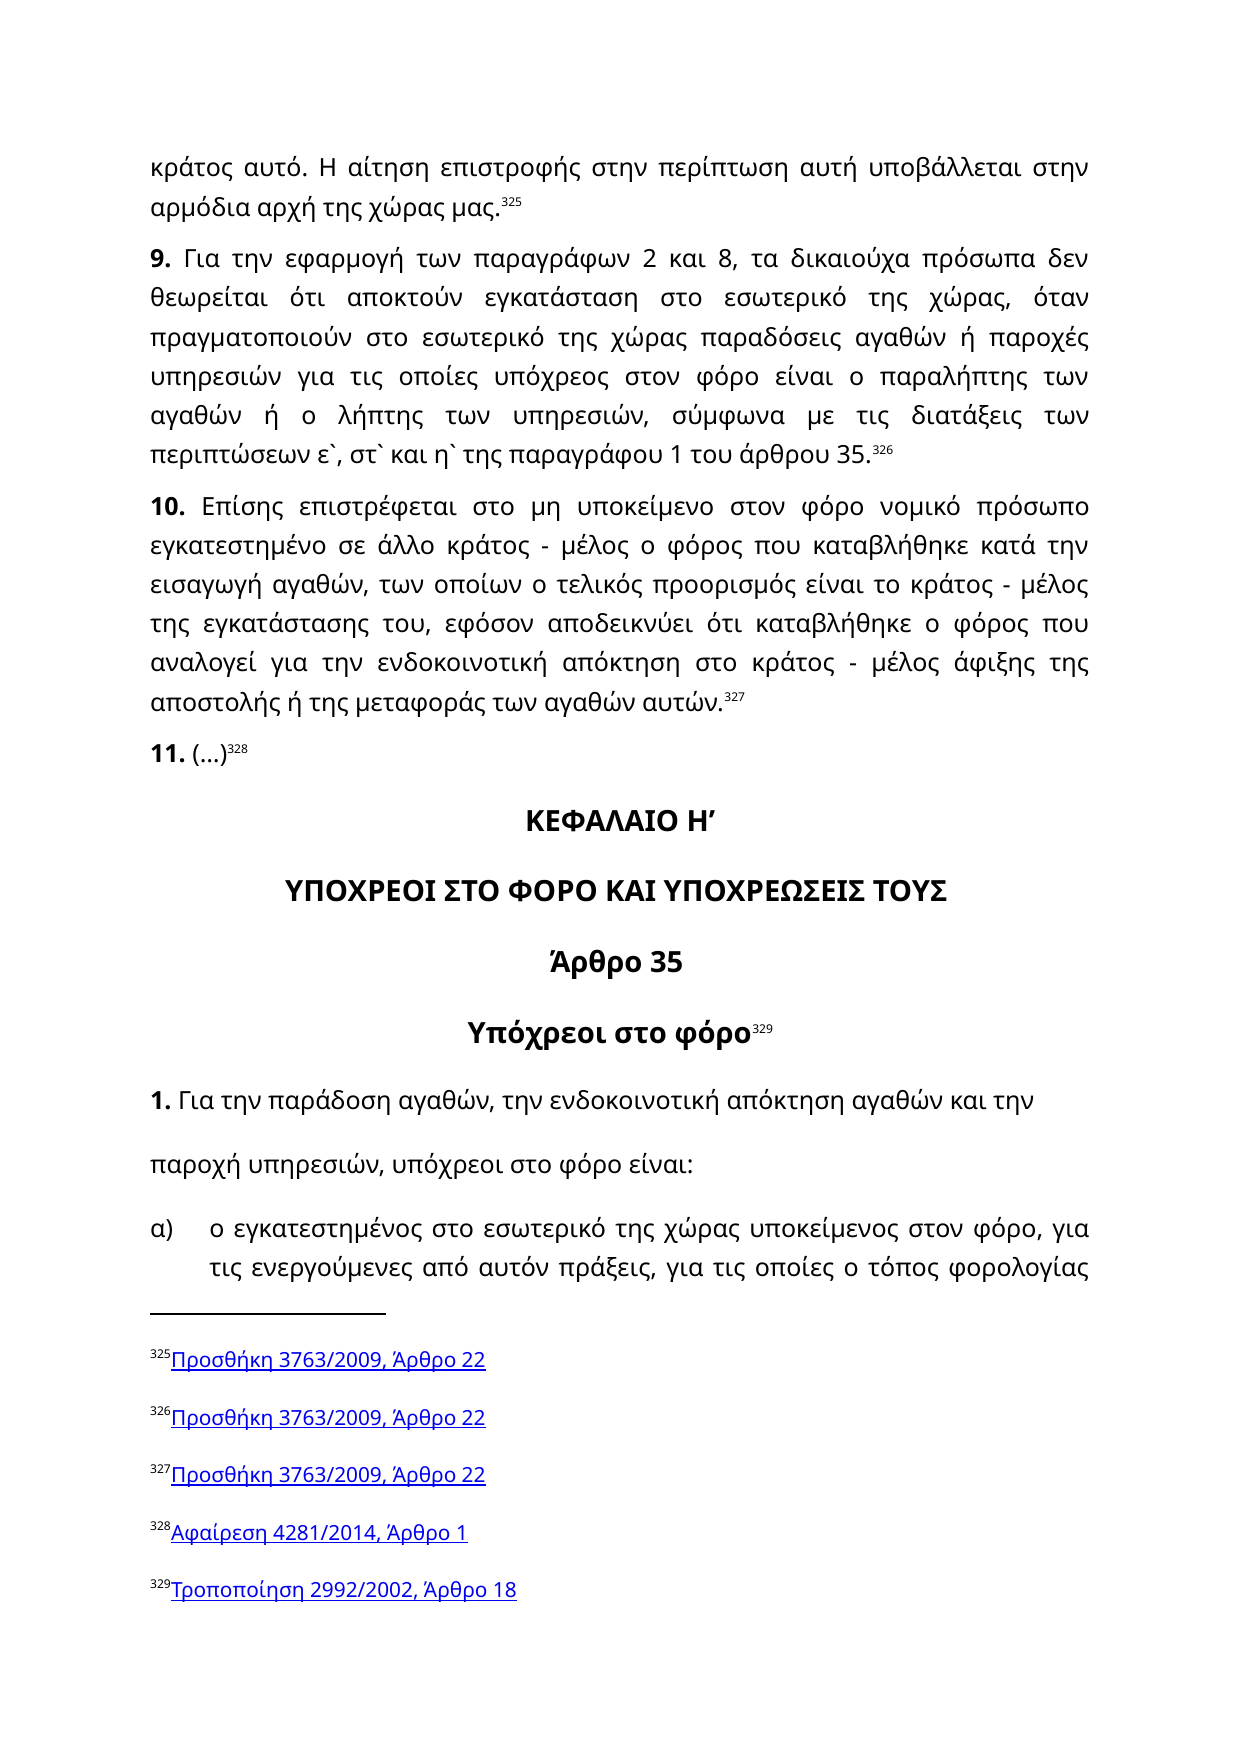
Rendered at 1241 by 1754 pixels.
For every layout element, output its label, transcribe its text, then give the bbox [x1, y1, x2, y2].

text Αφαίρεση 4281/2014, Άρθρο 1 [150, 1518, 1090, 1546]
text Προσθήκη 3763/2009, Άρθρο 22 [150, 1403, 1090, 1431]
text 11. (…) [150, 736, 1090, 770]
text 9. Για την εφαρμογή των παραγράφων 2 και 8, τα δικαιούχα πρόσωπα δεν θεωρείται ότι αποκτούν εγκατάσταση στο εσωτερικό της χώρας, όταν πραγματοποιούν στο εσωτερικό της χώρας παραδόσεις αγαθών ή παροχές υπηρεσιών για τις οποίες υπόχρεος στον φόρο είναι ο παραλήπτης των αγαθών ή ο λήπτης των υπηρεσιών, σύμφωνα με τις διατάξεις των περιπτώσεων ε`, στ` και η` της παραγράφου 1 του άρθρου 35. [150, 241, 1090, 471]
subtitle ΚΕΦΑΛΑΙΟ Η’ [150, 800, 1090, 840]
text Προσθήκη 3763/2009, Άρθρο 22 [150, 1460, 1090, 1489]
text παροχή υπηρεσιών, υπόχρεοι στο φόρο είναι: [150, 1147, 1090, 1181]
subtitle ΥΠΟΧΡΕΟΙ ΣΤΟ ΦΟΡΟ ΚΑΙ ΥΠΟΧΡΕΩΣΕΙΣ ΤΟΥΣ [150, 871, 1090, 910]
text κράτος αυτό. Η αίτηση επιστροφής στην περίπτωση αυτή υποβάλλεται στην αρμόδια αρχή της χώρας μας. [150, 150, 1090, 223]
text Τροποποίηση 2992/2002, Άρθρο 18 [150, 1576, 1090, 1604]
subtitle Υπόχρεοι στο φόρο [150, 1012, 1090, 1052]
text Προσθήκη 3763/2009, Άρθρο 22 [150, 1345, 1090, 1373]
text 1. Για την παράδοση αγαθών, την ενδοκοινοτική απόκτηση αγαθών και την [150, 1082, 1090, 1117]
subtitle Άρθρο 35 [150, 941, 1090, 981]
text 10. Επίσης επιστρέφεται στο μη υποκείμενο στον φόρο νομικό πρόσωπο εγκατεστημένο σε άλλο κράτος - μέλος ο φόρος που καταβλήθηκε κατά την εισαγωγή αγαθών, των οποίων ο τελικός προορισμός είναι το κράτος - μέλος της εγκατάστασης του, εφόσον αποδεικνύει ότι καταβλήθηκε ο φόρος που αναλογεί για την ενδοκοινοτική απόκτηση στο κράτος - μέλος άφιξης της αποστολής ή της μεταφοράς των αγαθών αυτών. [150, 488, 1090, 718]
list α) ο εγκατεστημένος στο εσωτερικό της χώρας υποκείμενος στον φόρο, για τις ενεργούμενες από αυτόν πράξεις, για τις οποίες ο τόπος φορολογίας [150, 1211, 1090, 1284]
